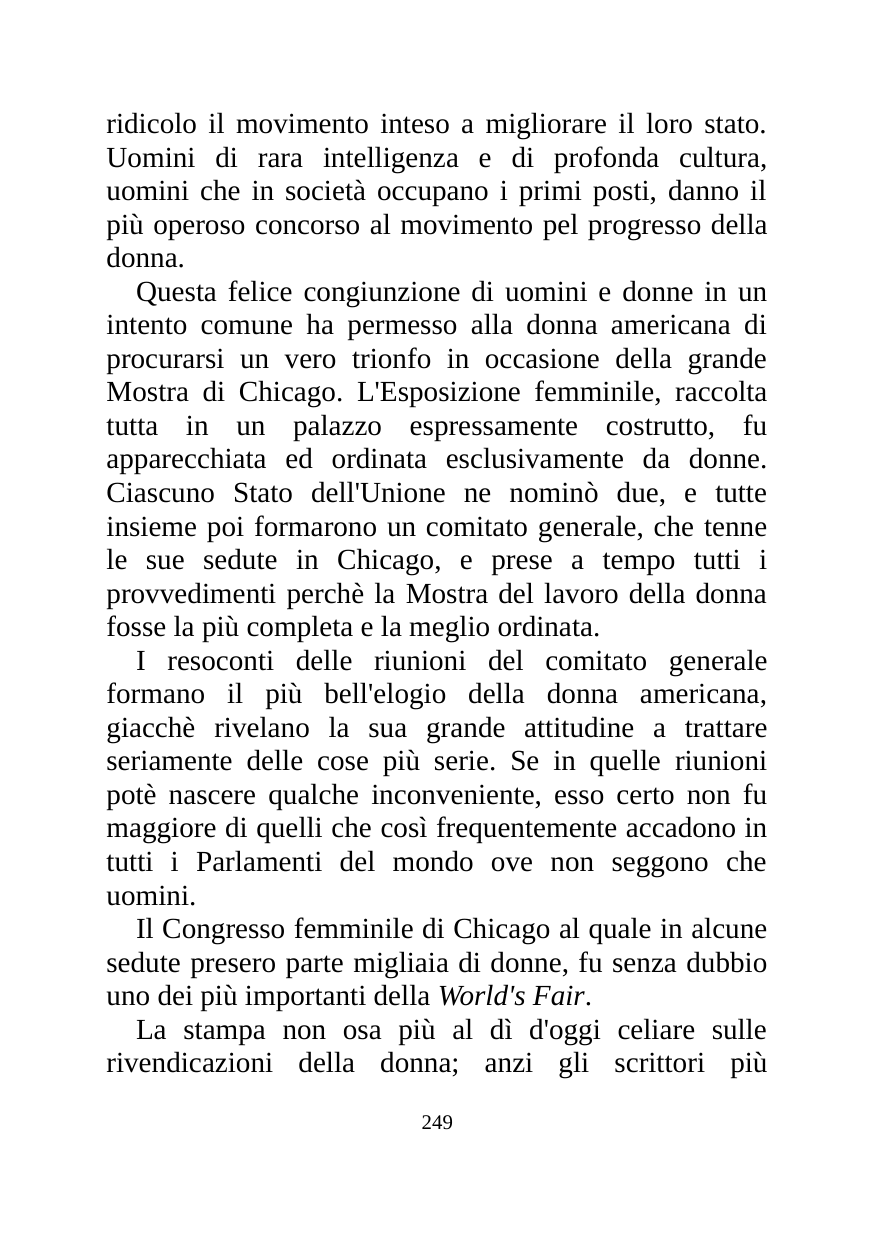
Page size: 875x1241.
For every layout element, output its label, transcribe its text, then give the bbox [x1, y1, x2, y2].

text Questa felice congiunzione di uomini e donne in un intento comune ha permesso alla donna americana di procurarsi un vero trionfo in occasione della grande Mostra di Chicago. L'Esposizione femminile, raccolta tutta in un palazzo espressamente costrutto, fu apparecchiata ed ordinata esclusivamente da donne. Ciascuno Stato dell'Unione ne nominò due, e tutte insieme poi formarono un comitato generale, che tenne le sue sedute in Chicago, e prese a tempo tutti i provvedimenti perchè la Mostra del lavoro della donna fosse la più completa e la meglio ordinata. [106, 274, 768, 643]
text ridicolo il movimento inteso a migliorare il loro stato. Uomini di rara intelligenza e di profonda cultura, uomini che in società occupano i primi posti, danno il più operoso concorso al movimento pel progresso della donna. [106, 106, 768, 274]
text La stampa non osa più al dì d'oggi celiare sulle rivendicazioni della donna; anzi gli scrittori più [106, 1012, 768, 1079]
text Il Congresso femminile di Chicago al quale in alcune sedute presero parte migliaia di donne, fu senza dubbio uno dei più importanti della World's Fair. [106, 911, 768, 1012]
text I resoconti delle riunioni del comitato generale formano il più bell'elogio della donna americana, giacchè rivelano la sua grande attitudine a trattare seriamente delle cose più serie. Se in quelle riunioni potè nascere qualche inconveniente, esso certo non fu maggiore di quelli che così frequentemente accadono in tutti i Parlamenti del mondo ove non seggono che uomini. [106, 643, 768, 911]
